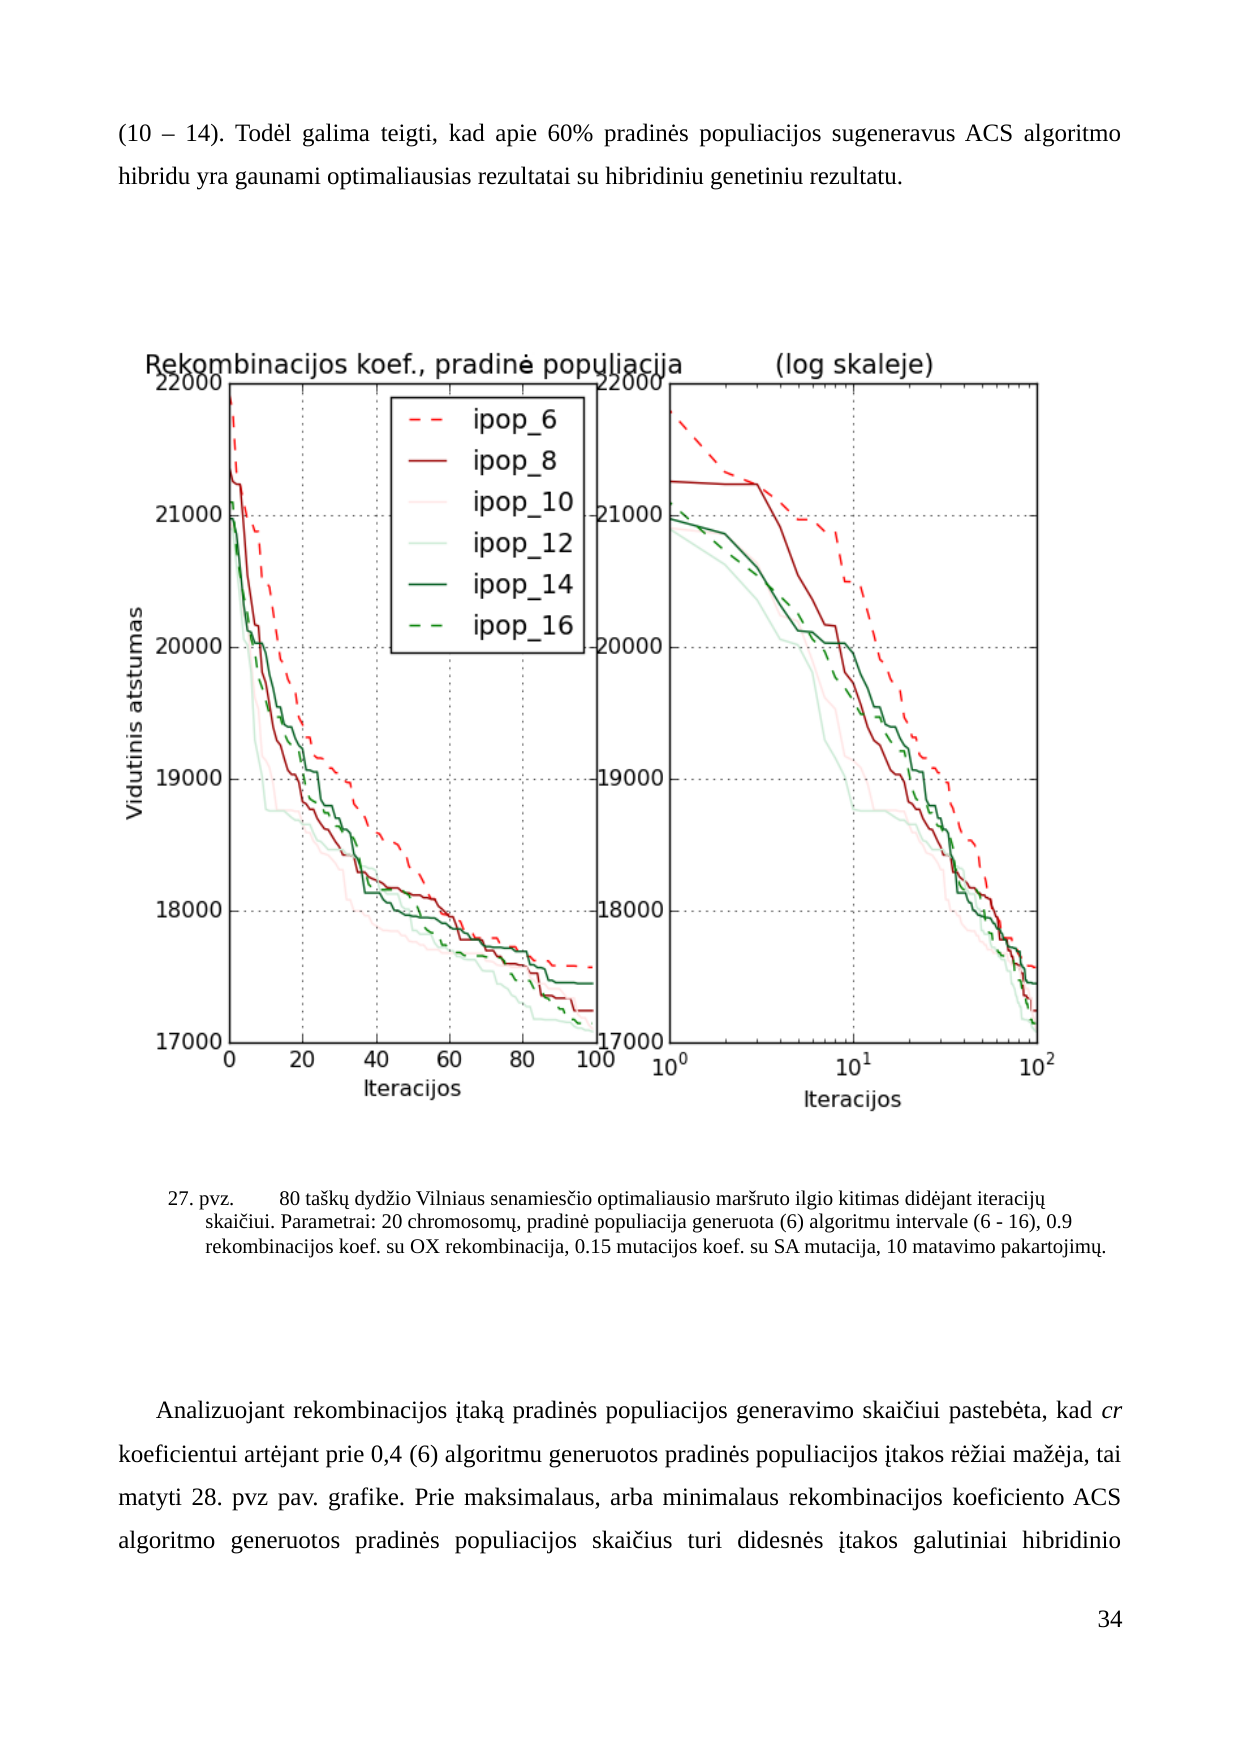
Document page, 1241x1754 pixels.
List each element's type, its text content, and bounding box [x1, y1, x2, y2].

text (10 – 14). Todėl galima teigti, kad apie 60% pradinės populiacijos sugeneravus ACS algoritmo hibridu yra gaunami optimaliausias rezultatai su hibridiniu genetiniu rezultatu. [118, 118, 1122, 190]
table_cell 80 taškų dydžio Vilniaus senamiesčio optimaliausio maršruto ilgio kitimas didėjant iteracijų skaičiui. Parametrai: 20 chromosomų, pradinė populiacija generuota (6) algoritmu intervale (6 - 16), 0.9 rekombinacijos koef. su OX rekombinacija, 0.15 mutacijos koef. su SA mutacija, 10 matavimo pakartojimų. [118, 1167, 1122, 1276]
picture [99, 301, 1141, 1125]
table_header [118, 1125, 1122, 1167]
text Analizuojant rekombinacijos įtaką pradinės populiacijos generavimo skaičiui pastebėta, kad cr koeficientui artėjant prie 0,4 (6) algoritmu generuotos pradinės populiacijos įtakos rėžiai mažėja, tai matyti 28 pav. grafike. Prie maksimalaus, arba minimalaus rekombinacijos koeficiento ACS algoritmo generuotos pradinės populiacijos skaičius turi didesnės įtakos galutiniai hibridinio [118, 1396, 1122, 1554]
table_header [118, 295, 1122, 301]
